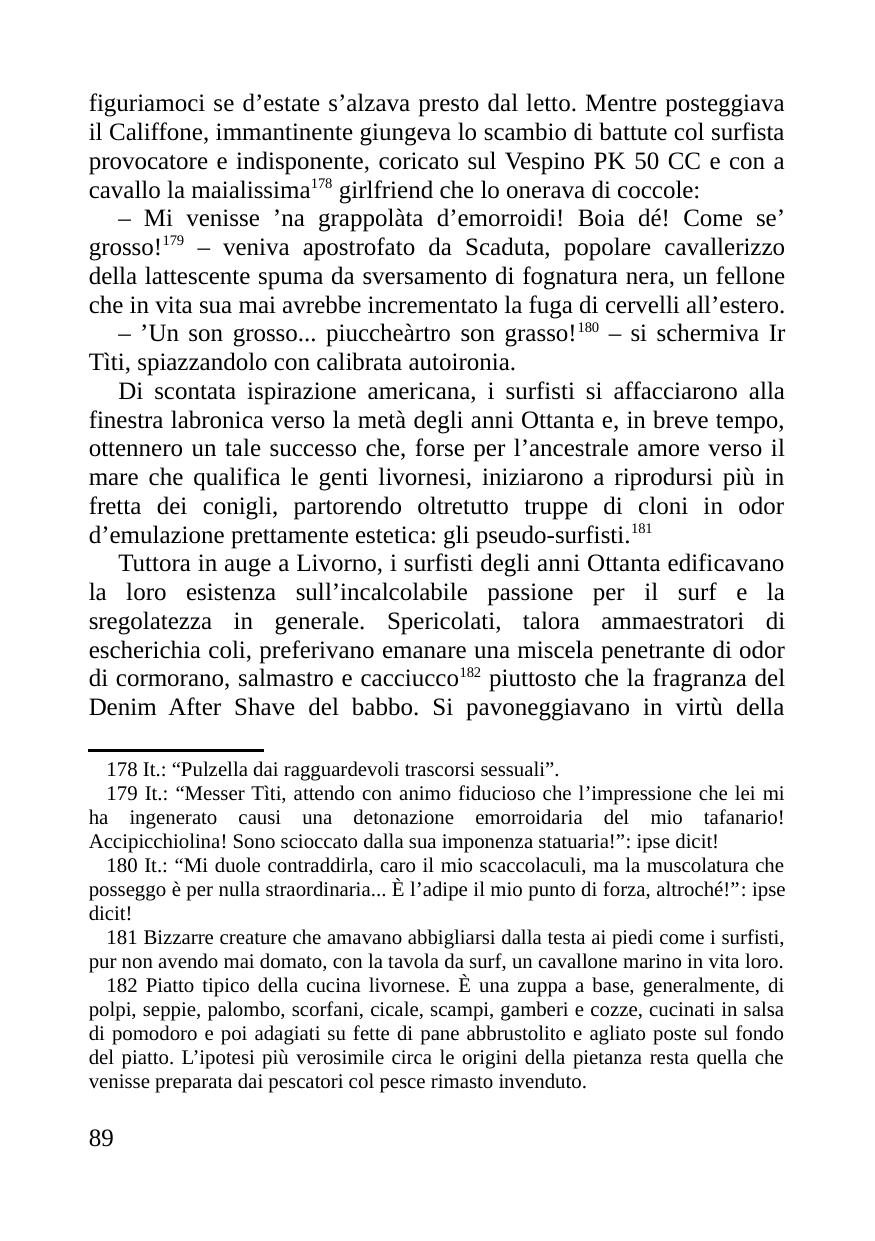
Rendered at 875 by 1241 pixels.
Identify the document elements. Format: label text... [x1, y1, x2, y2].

text It.: “Messer Tìti, attendo con animo fiducioso che l’impressione che lei mi ha ingenerato causi una detonazione emorroidaria del mio tafanario! Accipicchiolina! Sono scioccato dalla sua imponenza statuaria!”: ipse dicit! [88, 781, 786, 853]
text figuriamoci se d’estate s’alzava presto dal letto. Mentre posteggiava il Califfone, immantinente giungeva lo scambio di battute col surfista provocatore e indisponente, coricato sul Vespino PK 50 CC e con a cavallo la maialissima girlfriend che lo onerava di coccole: [88, 88, 786, 203]
text Bizzarre creature che amavano abbigliarsi dalla testa ai piedi come i surfisti, pur non avendo mai domato, con la tavola da surf, un cavallone marino in vita loro. [88, 925, 786, 973]
text Piatto tipico della cucina livornese. È una zuppa a base, generalmente, di polpi, seppie, palombo, scorfani, cicale, scampi, gamberi e cozze, cucinati in salsa di pomodoro e poi adagiati su fette di pane abbrustolito e agliato poste sul fondo del piatto. L’ipotesi più verosimile circa le origini della pietanza resta quella che venisse preparata dai pescatori col pesce rimasto invenduto. [88, 973, 786, 1093]
text It.: “Pulzella dai ragguardevoli trascorsi sessuali”. [88, 757, 786, 781]
text It.: “Mi duole contraddirla, caro il mio scaccolaculi, ma la muscolatura che posseggo è per nulla straordinaria... È l’adipe il mio punto di forza, altroché!”: ipse dicit! [88, 853, 786, 925]
text – Mi venisse ’na grappolàta d’emorroidi! Boia dé! Come se’ grosso! – veniva apostrofato da Scaduta, popolare cavallerizzo della lattescente spuma da sversamento di fognatura nera, un fellone che in vita sua mai avrebbe incrementato la fuga di cervelli all’estero. [88, 203, 786, 318]
text Di scontata ispirazione americana, i surfisti si affacciarono alla finestra labronica verso la metà degli anni Ottanta e, in breve tempo, ottennero un tale successo che, forse per l’ancestrale amore verso il mare che qualifica le genti livornesi, iniziarono a riprodursi più in fretta dei conigli, partorendo oltretutto truppe di cloni in odor d’emulazione prettamente estetica: gli pseudo-surfisti. [88, 376, 786, 548]
text Tuttora in auge a Livorno, i surfisti degli anni Ottanta edificavano la loro esistenza sull’incalcolabile passione per il surf e la sregolatezza in generale. Spericolati, talora ammaestratori di escherichia coli, preferivano emanare una miscela penetrante di odor di cormorano, salmastro e cacciucco piuttosto che la fragranza del Denim After Shave del babbo. Si pavoneggiavano in virtù della [88, 548, 786, 721]
text – ’Un son grosso... piuccheàrtro son grasso! – si schermiva Ir Tìti, spiazzandolo con calibrata autoironia. [88, 318, 786, 376]
